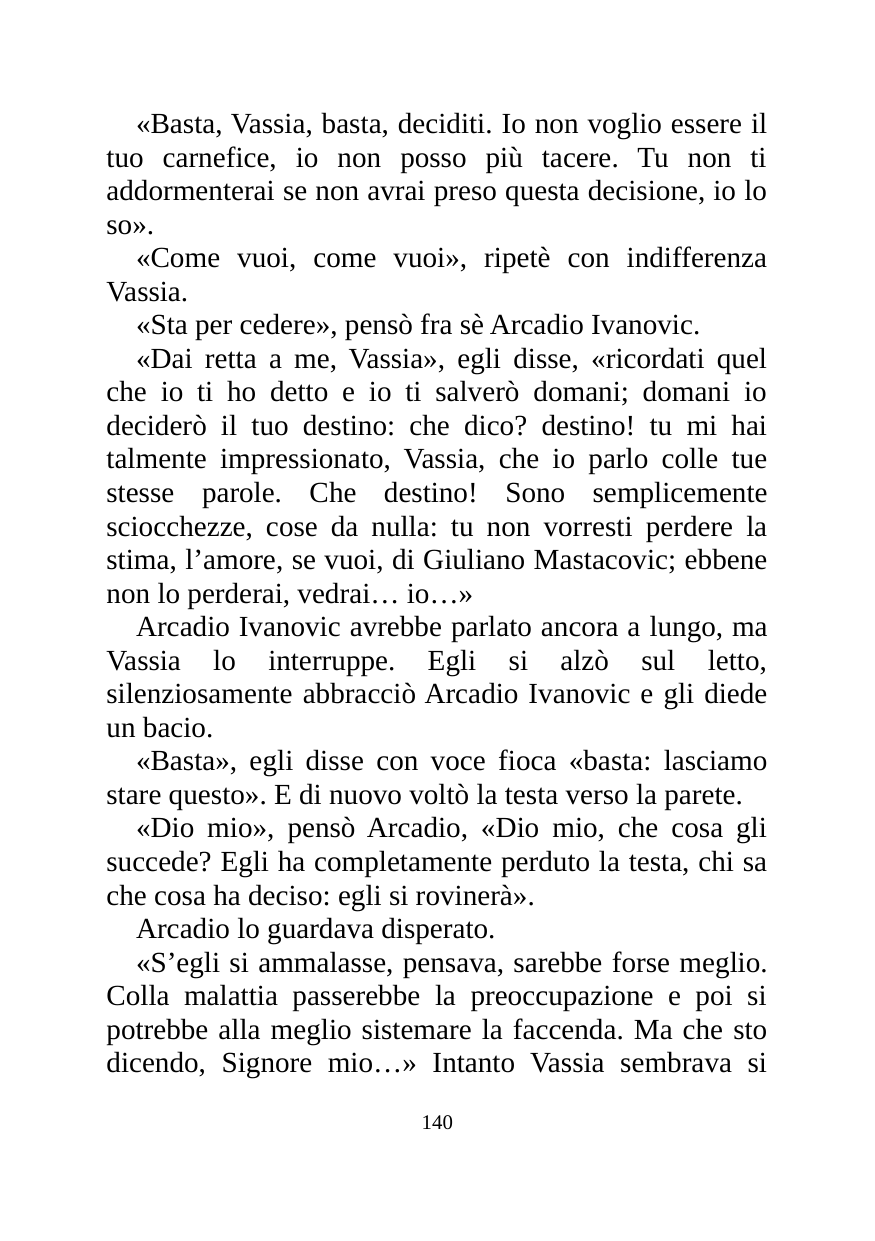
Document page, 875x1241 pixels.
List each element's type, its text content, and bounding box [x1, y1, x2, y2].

text «Sta per cedere», pensò fra sè Arcadio Ivanovic. [106, 307, 768, 341]
text «S’egli si ammalasse, pensava, sarebbe forse meglio. Colla malattia passerebbe la preoccupazione e poi si potrebbe alla meglio sistemare la faccenda. Ma che sto dicendo, Signore mio…» Intanto Vassia sembrava si [106, 945, 768, 1079]
text «Basta», egli disse con voce fioca «basta: lasciamo stare questo». E di nuovo voltò la testa verso la parete. [106, 743, 768, 811]
text Arcadio lo guardava disperato. [106, 911, 768, 945]
text Arcadio Ivanovic avrebbe parlato ancora a lungo, ma Vassia lo interruppe. Egli si alzò sul letto, silenziosamente abbracciò Arcadio Ivanovic e gli diede un bacio. [106, 609, 768, 743]
text «Basta, Vassia, basta, deciditi. Io non voglio essere il tuo carnefice, io non posso più tacere. Tu non ti addormenterai se non avrai preso questa decisione, io lo so». [106, 106, 768, 240]
text «Dio mio», pensò Arcadio, «Dio mio, che cosa gli succede? Egli ha completamente perduto la testa, chi sa che cosa ha deciso: egli si rovinerà». [106, 811, 768, 911]
text «Come vuoi, come vuoi», ripetè con indifferenza Vassia. [106, 240, 768, 307]
text «Dai retta a me, Vassia», egli disse, «ricordati quel che io ti ho detto e io ti salverò domani; domani io deciderò il tuo destino: che dico? destino! tu mi hai talmente impressionato, Vassia, che io parlo colle tue stesse parole. Che destino! Sono semplicemente sciocchezze, cose da nulla: tu non vorresti perdere la stima, l’amore, se vuoi, di Giuliano Mastacovic; ebbene non lo perderai, vedrai… io…» [106, 341, 768, 609]
